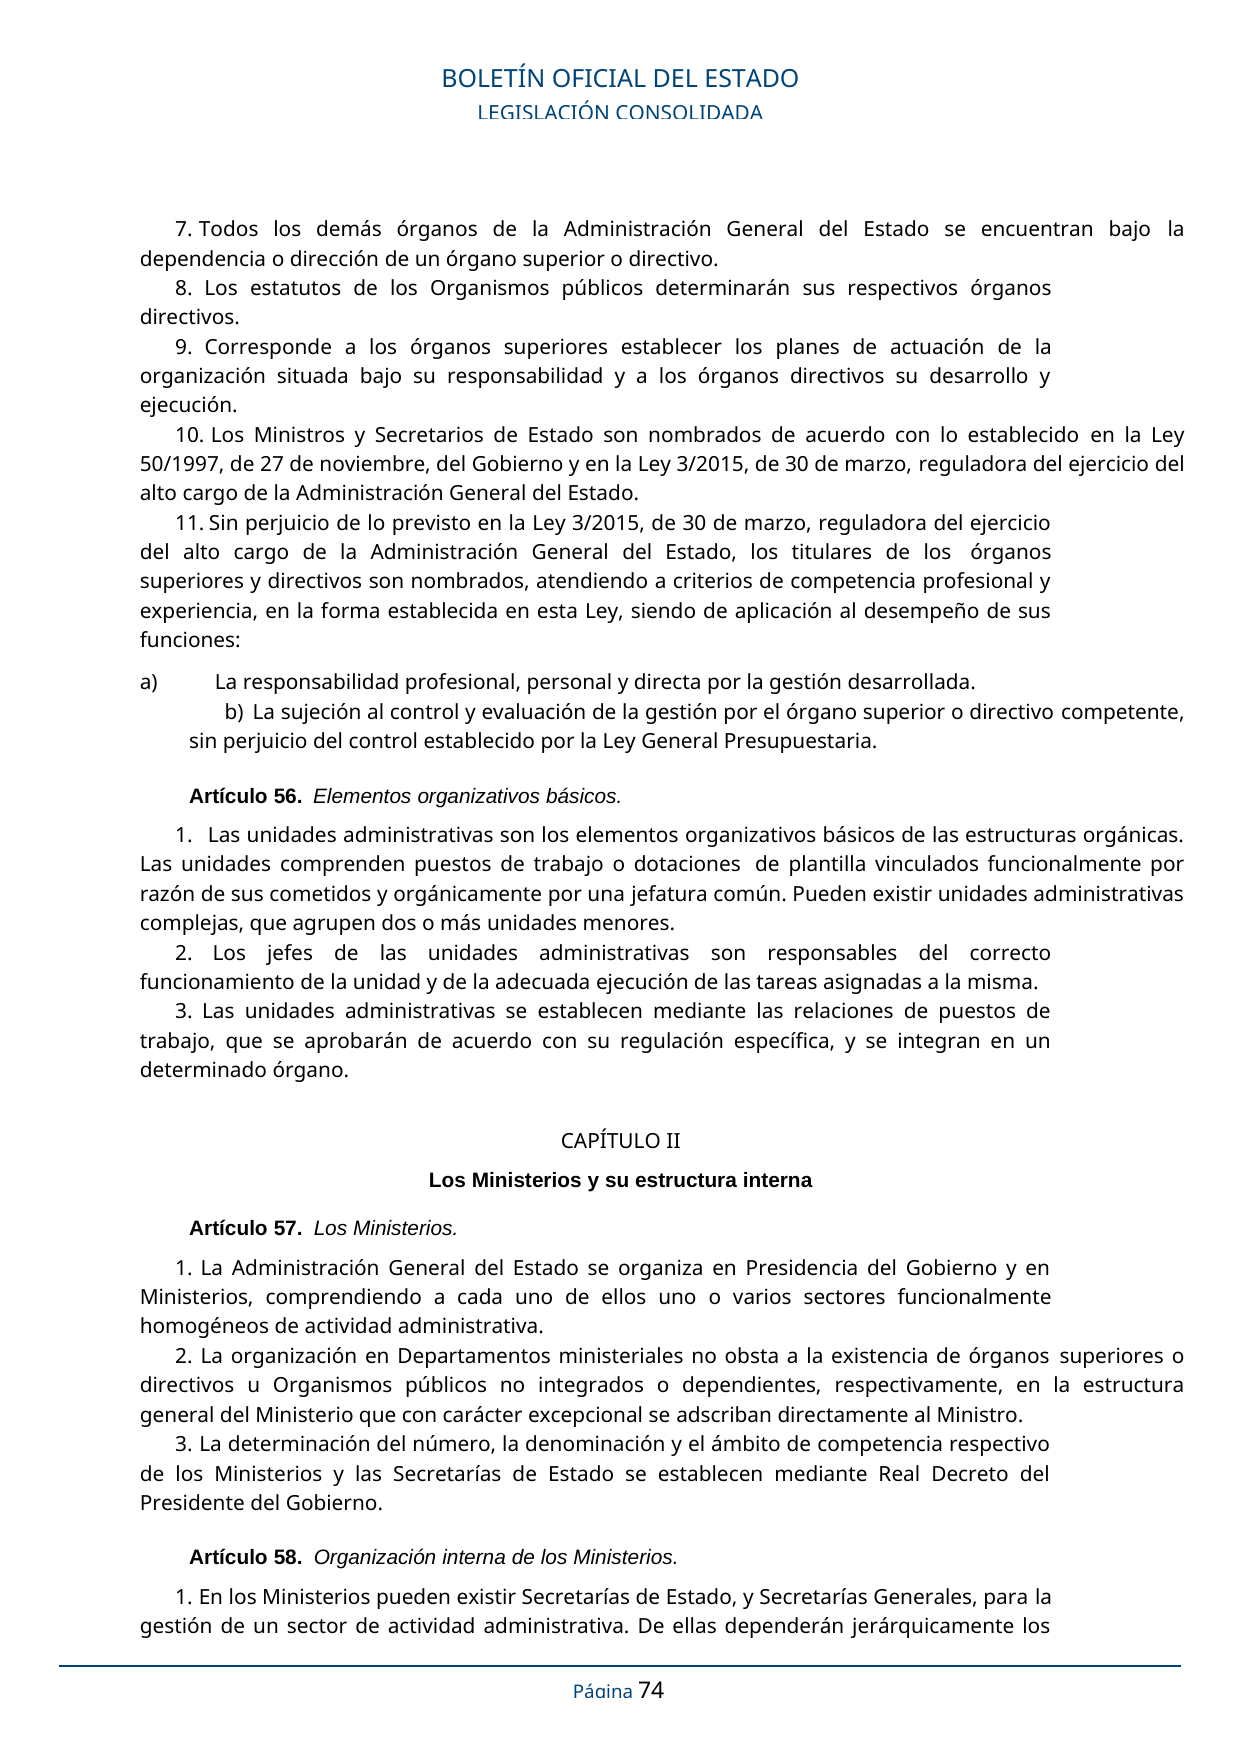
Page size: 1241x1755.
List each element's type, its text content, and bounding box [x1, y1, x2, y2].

list La Administración General del Estado se organiza en Presidencia del Gobierno y en Ministerios, comprendiendo a cada uno de ellos uno o varios sectores funcionalmente homogéneos de actividad administrativa. [139, 1253, 1052, 1340]
list Todos los demás órganos de la Administración General del Estado se encuentran bajo la dependencia o dirección de un órgano superior o directivo. [139, 214, 1184, 272]
list Los Ministros y Secretarios de Estado son nombrados de acuerdo con lo establecido en la Ley 50/1997, de 27 de noviembre, del Gobierno y en la Ley 3/2015, de 30 de marzo, reguladora del ejercicio del alto cargo de la Administración General del Estado. [139, 420, 1184, 507]
text Artículo 57. Los Ministerios. [189, 1216, 1184, 1240]
list Las unidades administrativas son los elementos organizativos básicos de las estructuras orgánicas. Las unidades comprenden puestos de trabajo o dotaciones de plantilla vinculados funcionalmente por razón de sus cometidos y orgánicamente por una jefatura común. Pueden existir unidades administrativas complejas, que agrupen dos o más unidades menores. [139, 820, 1184, 936]
list Los estatutos de los Organismos públicos determinarán sus respectivos órganos directivos. [139, 273, 1052, 331]
list Sin perjuicio de lo previsto en la Ley 3/2015, de 30 de marzo, reguladora del ejercicio del alto cargo de la Administración General del Estado, los titulares de los órganos superiores y directivos son nombrados, atendiendo a criterios de competencia profesional y experiencia, en la forma establecida en esta Ley, siendo de aplicación al desempeño de sus funciones: [139, 508, 1052, 654]
list En los Ministerios pueden existir Secretarías de Estado, y Secretarías Generales, para la gestión de un sector de actividad administrativa. De ellas dependerán jerárquicamente los [139, 1582, 1052, 1640]
text Artículo 58. Organización interna de los Ministerios. [189, 1545, 1184, 1569]
list La responsabilidad profesional, personal y directa por la gestión desarrollada. [139, 667, 1184, 696]
text CAPÍTULO II [375, 1126, 865, 1155]
subtitle Los Ministerios y su estructura interna [375, 1168, 865, 1192]
text Artículo 56. Elementos organizativos básicos. [189, 783, 1184, 807]
list La organización en Departamentos ministeriales no obsta a la existencia de órganos superiores o directivos u Organismos públicos no integrados o dependientes, respectivamente, en la estructura general del Ministerio que con carácter excepcional se adscriban directamente al Ministro. [139, 1341, 1184, 1428]
list La sujeción al control y evaluación de la gestión por el órgano superior o directivo competente, sin perjuicio del control establecido por la Ley General Presupuestaria. [189, 697, 1184, 754]
list La determinación del número, la denominación y el ámbito de competencia respectivo de los Ministerios y las Secretarías de Estado se establecen mediante Real Decreto del Presidente del Gobierno. [139, 1429, 1052, 1516]
list Las unidades administrativas se establecen mediante las relaciones de puestos de trabajo, que se aprobarán de acuerdo con su regulación específica, y se integran en un determinado órgano. [139, 996, 1052, 1083]
list Los jefes de las unidades administrativas son responsables del correcto funcionamiento de la unidad y de la adecuada ejecución de las tareas asignadas a la misma. [139, 938, 1052, 995]
list Corresponde a los órganos superiores establecer los planes de actuación de la organización situada bajo su responsabilidad y a los órganos directivos su desarrollo y ejecución. [139, 332, 1052, 419]
